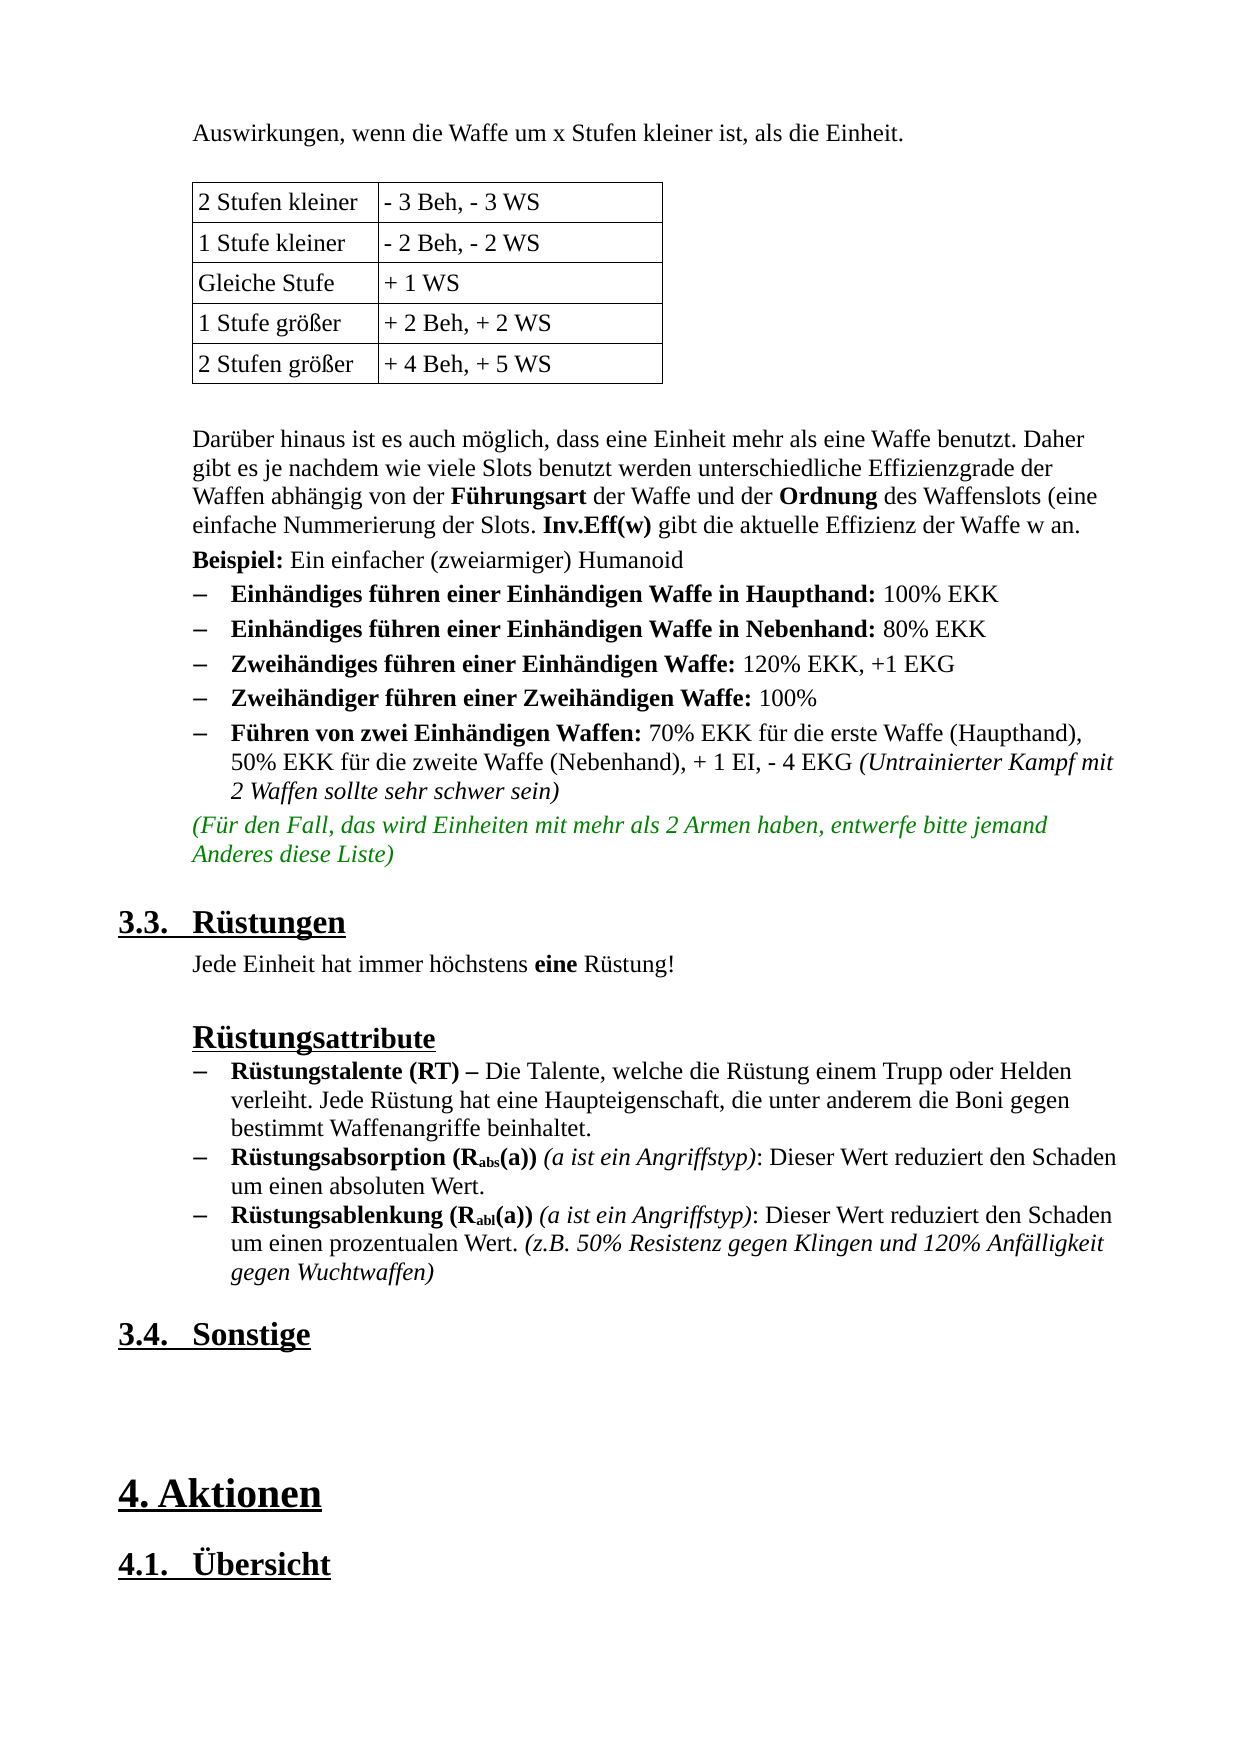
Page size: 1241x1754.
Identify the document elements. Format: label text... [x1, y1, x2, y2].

list Rüstungsablenkung (Rabl(a)) (a ist ein Angriffstyp): Dieser Wert reduziert den Schaden um einen prozentualen Wert. (z.B. 50% Resistenz gegen Klingen und 120% Anfälligkeit gegen Wuchtwaffen) [193, 1200, 1122, 1286]
text 3.3. Rüstungen [118, 903, 1122, 941]
text (Für den Fall, das wird Einheiten mit mehr als 2 Armen haben, entwerfe bitte jemand Anderes diese Liste) [118, 810, 1122, 868]
text 3.4. Sonstige [118, 1315, 1122, 1353]
list 4. Aktionen [117, 1468, 1122, 1516]
text Beispiel: Ein einfacher (zweiarmiger) Humanoid [118, 545, 1122, 573]
table_cell 1 Stufe größer [193, 304, 378, 343]
table_cell + 1 WS [379, 263, 662, 302]
text Darüber hinaus ist es auch möglich, dass eine Einheit mehr als eine Waffe benutzt. Daher gibt es je nachdem wie viele Slots benutzt werden unterschiedliche Effizienzgrade der Waffen abhängig von der Führungsart der Waffe und der Ordnung des Waffenslots (eine einfache Nummerierung der Slots. Inv.Eff(w) gibt die aktuelle Effizienz der Waffe w an. [118, 424, 1122, 539]
list Rüstungsabsorption (Rabs(a)) (a ist ein Angriffstyp): Dieser Wert reduziert den Schaden um einen absoluten Wert. [193, 1142, 1122, 1200]
list Zweihändiges führen einer Einhändigen Waffe: 120% EKK, +1 EKG [193, 649, 1122, 678]
table_header - 3 Beh, - 3 WS [379, 183, 662, 222]
table_cell - 2 Beh, - 2 WS [379, 223, 662, 262]
list Zweihändiger führen einer Zweihändigen Waffe: 100% [193, 683, 1122, 712]
text Rüstungsattribute [118, 1018, 1122, 1056]
text Auswirkungen, wenn die Waffe um x Stufen kleiner ist, als die Einheit. [118, 118, 1122, 147]
text 4.1. Übersicht [118, 1545, 1122, 1583]
table_cell 1 Stufe kleiner [193, 223, 378, 262]
list Führen von zwei Einhändigen Waffen: 70% EKK für die erste Waffe (Haupthand), 50% EKK für die zweite Waffe (Nebenhand), + 1 EI, - 4 EKG (Untrainierter Kampf mit 2 Waffen sollte sehr schwer sein) [193, 718, 1122, 804]
text Jede Einheit hat immer höchstens eine Rüstung! [118, 941, 1122, 979]
table_cell + 2 Beh, + 2 WS [379, 304, 662, 343]
list Einhändiges führen einer Einhändigen Waffe in Nebenhand: 80% EKK [193, 614, 1122, 643]
list Einhändiges führen einer Einhändigen Waffe in Haupthand: 100% EKK [193, 579, 1122, 608]
table_cell 2 Stufen größer [193, 344, 378, 383]
list Rüstungstalente (RT) – Die Talente, welche die Rüstung einem Trupp oder Helden verleiht. Jede Rüstung hat eine Haupteigenschaft, die unter anderem die Boni gegen bestimmt Waffenangriffe beinhaltet. [193, 1056, 1122, 1142]
table_header 2 Stufen kleiner [193, 183, 378, 222]
table_cell Gleiche Stufe [193, 263, 378, 302]
table_cell + 4 Beh, + 5 WS [379, 344, 662, 383]
